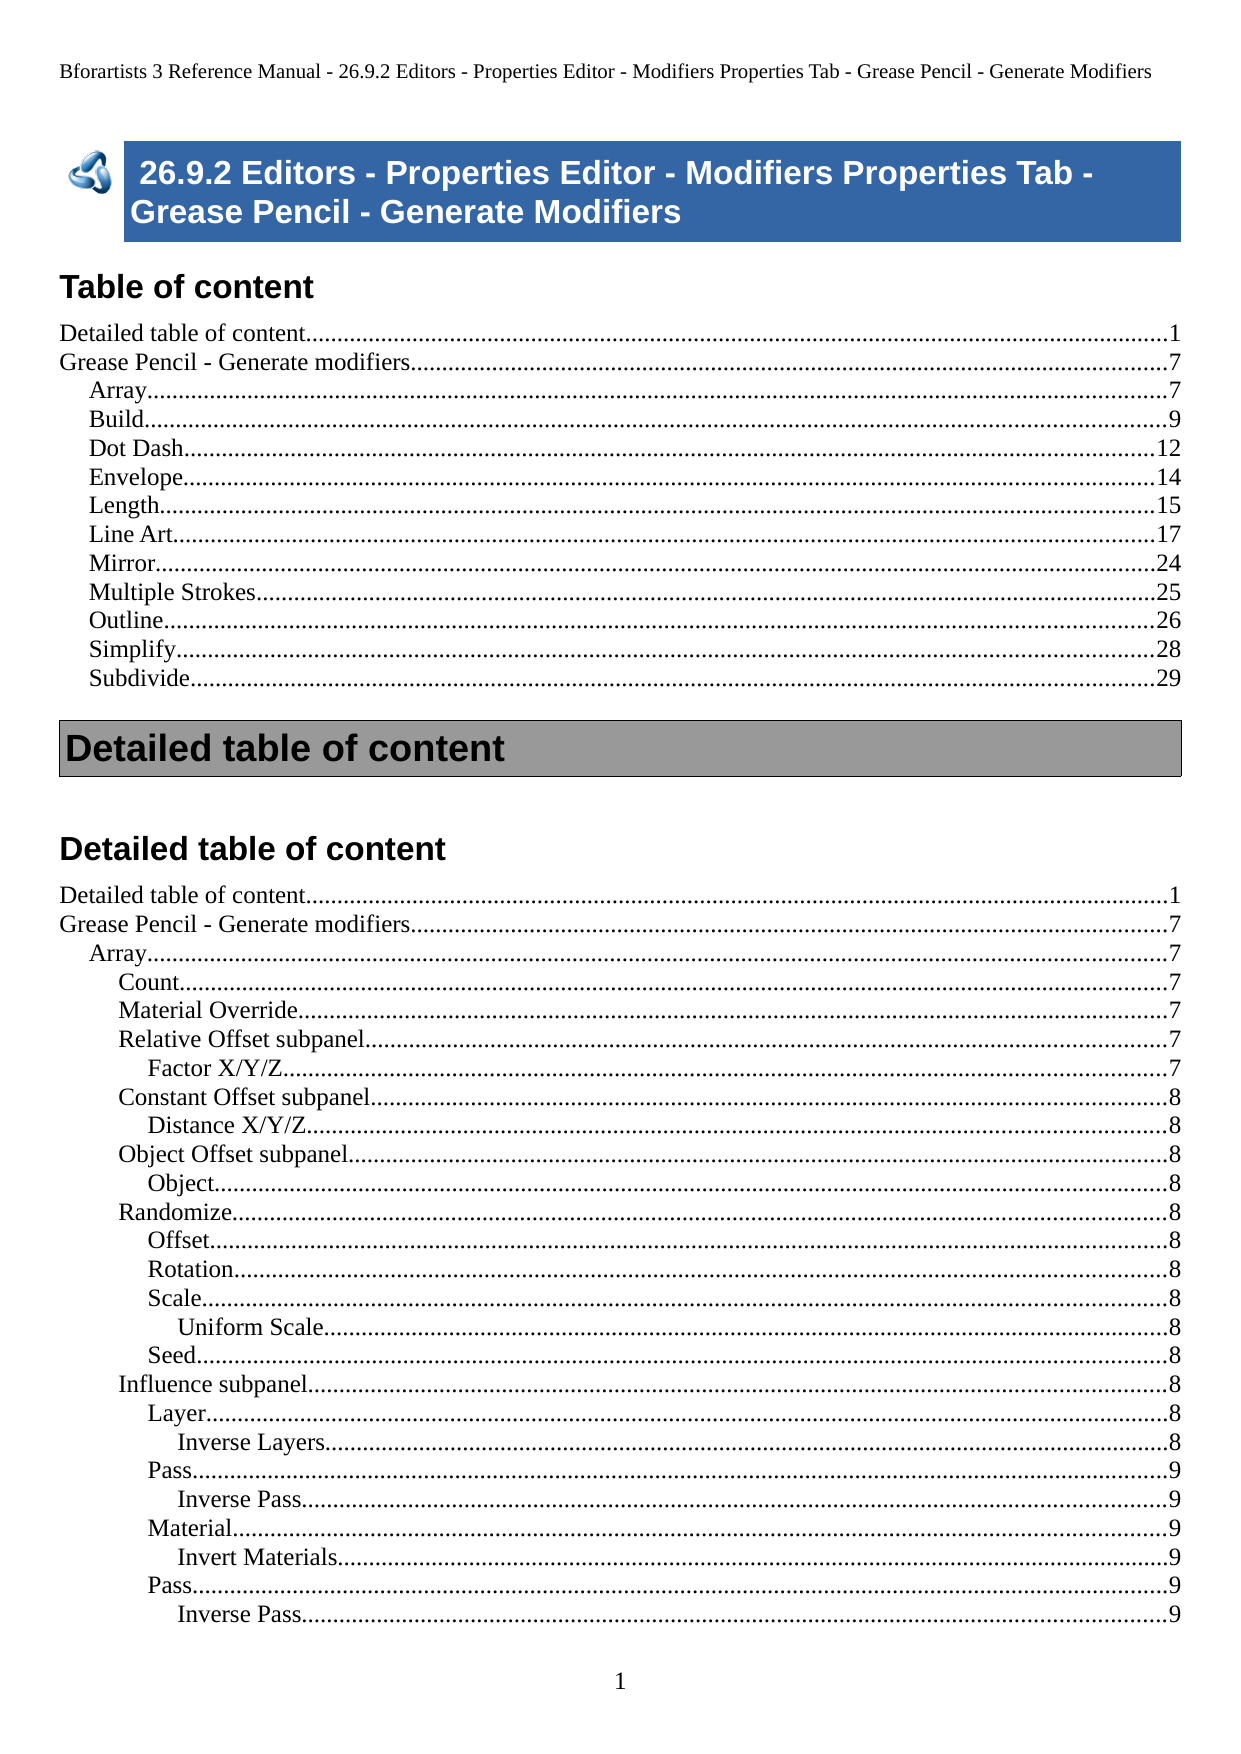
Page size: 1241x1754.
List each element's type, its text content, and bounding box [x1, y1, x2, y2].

text Array 7 [88, 375, 1181, 404]
text Outline 26 [88, 605, 1181, 634]
subtitle Table of content [59, 267, 1181, 305]
text Mirror 24 [88, 548, 1181, 577]
picture [65, 147, 114, 197]
text Factor X/Y/Z 7 [147, 1053, 1181, 1082]
text Line Art 17 [88, 519, 1181, 548]
table_header 26.9.2 Editors - Properties Editor - Modifiers Properties Tab - Grease Pencil - Generate Modifiers [124, 141, 1181, 242]
text Material Override 7 [118, 995, 1181, 1024]
text Uniform Scale 8 [177, 1312, 1181, 1340]
table_header Detailed table of content [60, 721, 1181, 776]
text Invert Materials 9 [177, 1542, 1181, 1570]
text Distance X/Y/Z 8 [147, 1110, 1181, 1139]
text Pass 9 [147, 1455, 1181, 1484]
text Build 9 [88, 404, 1181, 433]
table_header [59, 141, 124, 242]
text Array 7 [88, 938, 1181, 967]
text Detailed table of content 1 [59, 318, 1181, 347]
text Detailed table of content 1 [59, 880, 1181, 909]
text Multiple Strokes 25 [88, 577, 1181, 605]
text Seed 8 [147, 1340, 1181, 1369]
text Length 15 [88, 490, 1181, 519]
text Rotation 8 [147, 1254, 1181, 1283]
text Grease Pencil - Generate modifiers 7 [59, 909, 1181, 938]
text Inverse Pass 9 [177, 1484, 1181, 1513]
text Constant Offset subpanel 8 [118, 1082, 1181, 1110]
text Randomize 8 [118, 1197, 1181, 1225]
text Offset 8 [147, 1225, 1181, 1254]
text Dot Dash 12 [88, 433, 1181, 462]
text Grease Pencil - Generate modifiers 7 [59, 347, 1181, 375]
text Count 7 [118, 967, 1181, 995]
text Layer 8 [147, 1398, 1181, 1427]
text Inverse Layers 8 [177, 1427, 1181, 1455]
text Inverse Pass 9 [177, 1599, 1181, 1628]
text Scale 8 [147, 1283, 1181, 1312]
text Relative Offset subpanel 7 [118, 1024, 1181, 1053]
text Simplify 28 [88, 634, 1181, 663]
text Pass 9 [147, 1570, 1181, 1599]
text Envelope 14 [88, 462, 1181, 490]
subtitle Detailed table of content [59, 829, 1181, 868]
text Subdivide 29 [88, 663, 1181, 692]
text Material 9 [147, 1513, 1181, 1542]
text Influence subpanel 8 [118, 1369, 1181, 1398]
text Object 8 [147, 1168, 1181, 1197]
text Object Offset subpanel 8 [118, 1139, 1181, 1168]
